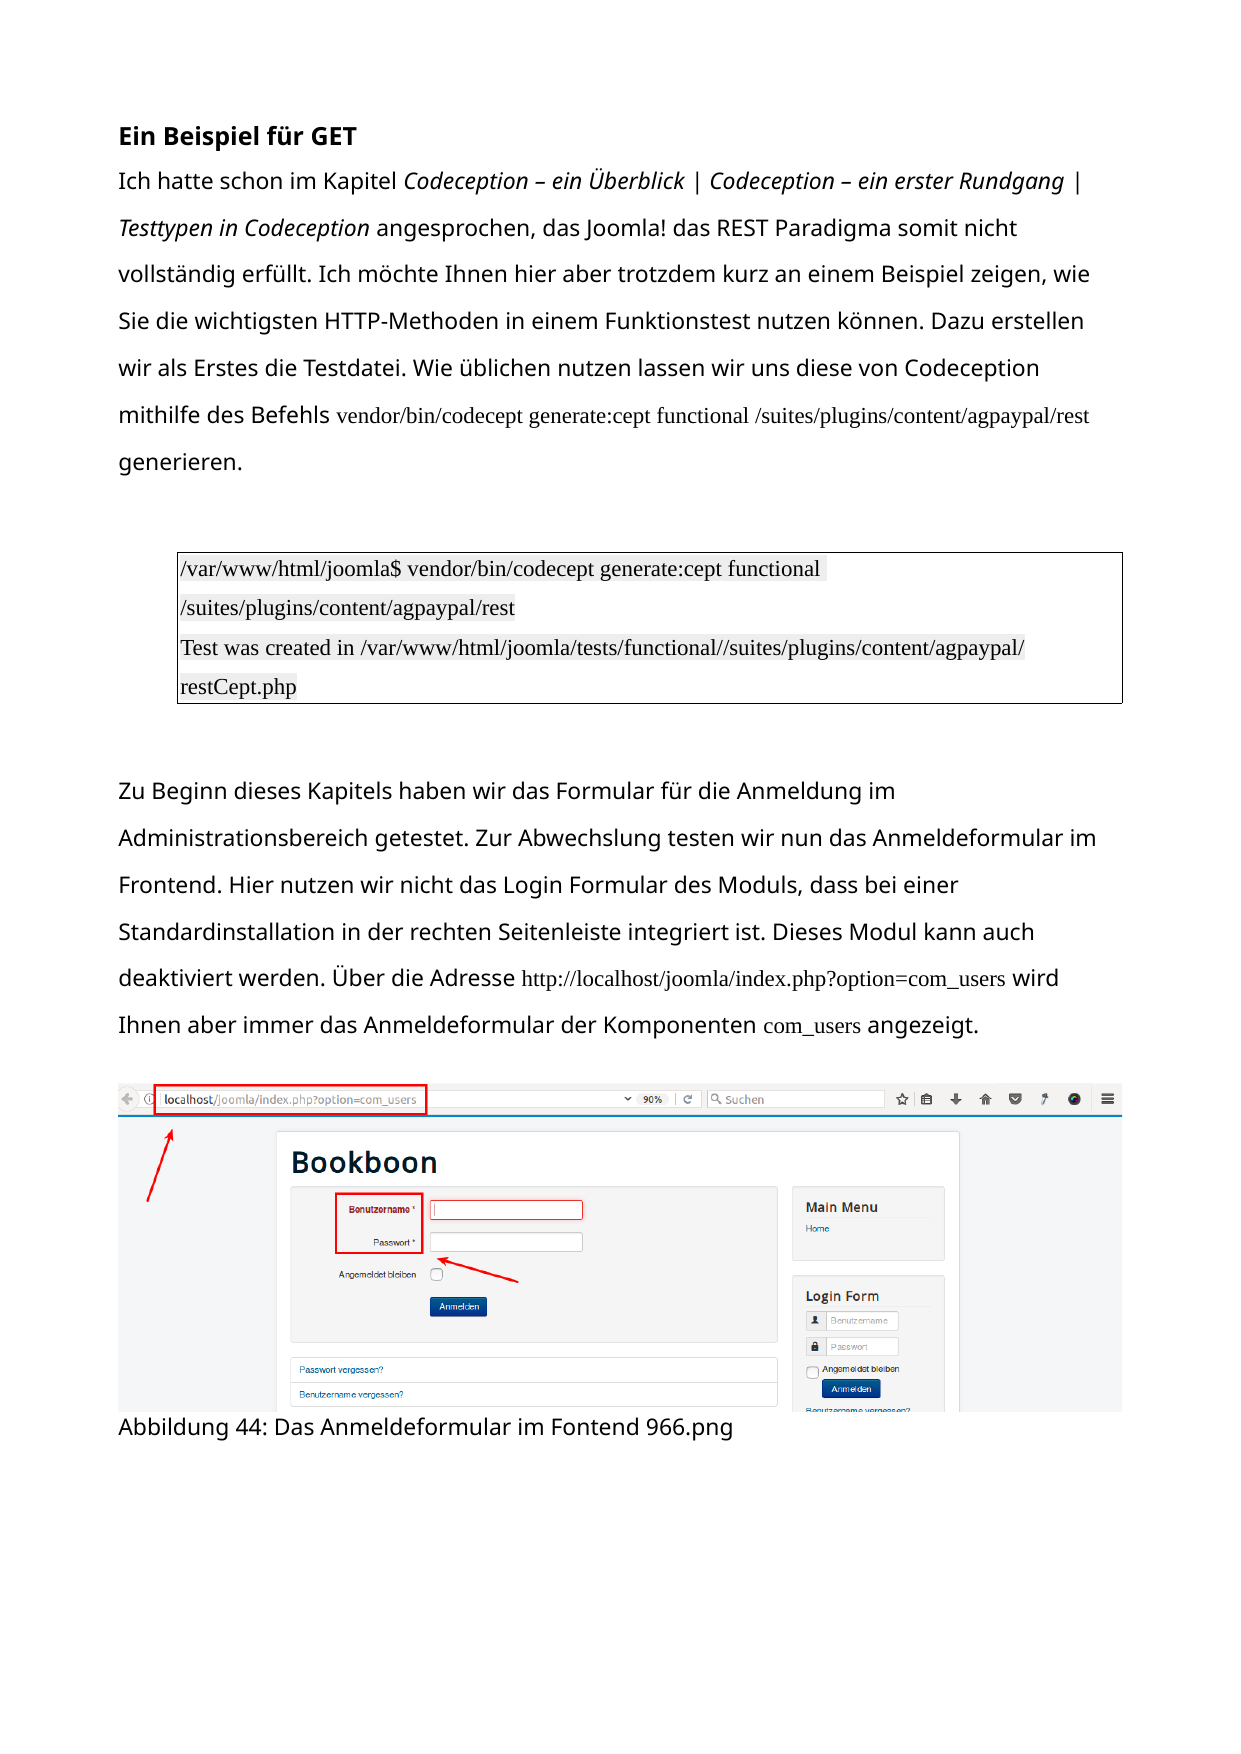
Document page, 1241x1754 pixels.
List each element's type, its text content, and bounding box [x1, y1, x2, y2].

text Ich hatte schon im Kapitel Codeception – ein Überblick | Codeception – ein erster Rundgang | Testtypen in Codeception angesprochen, das Joomla! das REST Paradigma somit nicht vollständig erfüllt. Ich möchte Ihnen hier aber trotzdem kurz an einem Beispiel zeigen, wie Sie die wichtigsten HTTP-Methoden in einem Funktionstest nutzen können. Dazu erstellen wir als Erstes die Testdatei. Wie üblichen nutzen lassen wir uns diese von Codeception mithilfe des Befehls vendor/bin/codecept generate:cept functional /suites/plugins/content/agpaypal/rest generieren. [118, 165, 1122, 477]
text Zu Beginn dieses Kapitels haben wir das Formular für die Anmeldung im Administrationsbereich getestet. Zur Abwechslung testen wir nun das Anmeldeformular im Frontend. Hier nutzen wir nicht das Login Formular des Moduls, dass bei einer Standardinstallation in der rechten Seitenleiste integriert ist. Dieses Modul kann auch deaktiviert werden. Über die Adresse http://localhost/joomla/index.php?option=com_users wird Ihnen aber immer das Anmeldeformular der Komponenten com_users angezeigt. [118, 775, 1122, 1041]
text /var/www/html/joomla$ vendor/bin/codecept generate:cept functional /suites/plugins/content/agpaypal/rest Test was created in /var/www/html/joomla/tests/functional//suites/plugins/content/agpaypal/restCept.php [178, 553, 1122, 703]
picture [118, 1118, 1123, 1412]
subtitle Ein Beispiel für GET [118, 118, 1122, 152]
picture [118, 1083, 1123, 1114]
text Abbildung 44: Das Anmeldeformular im Fontend 966.png [118, 1412, 1122, 1443]
